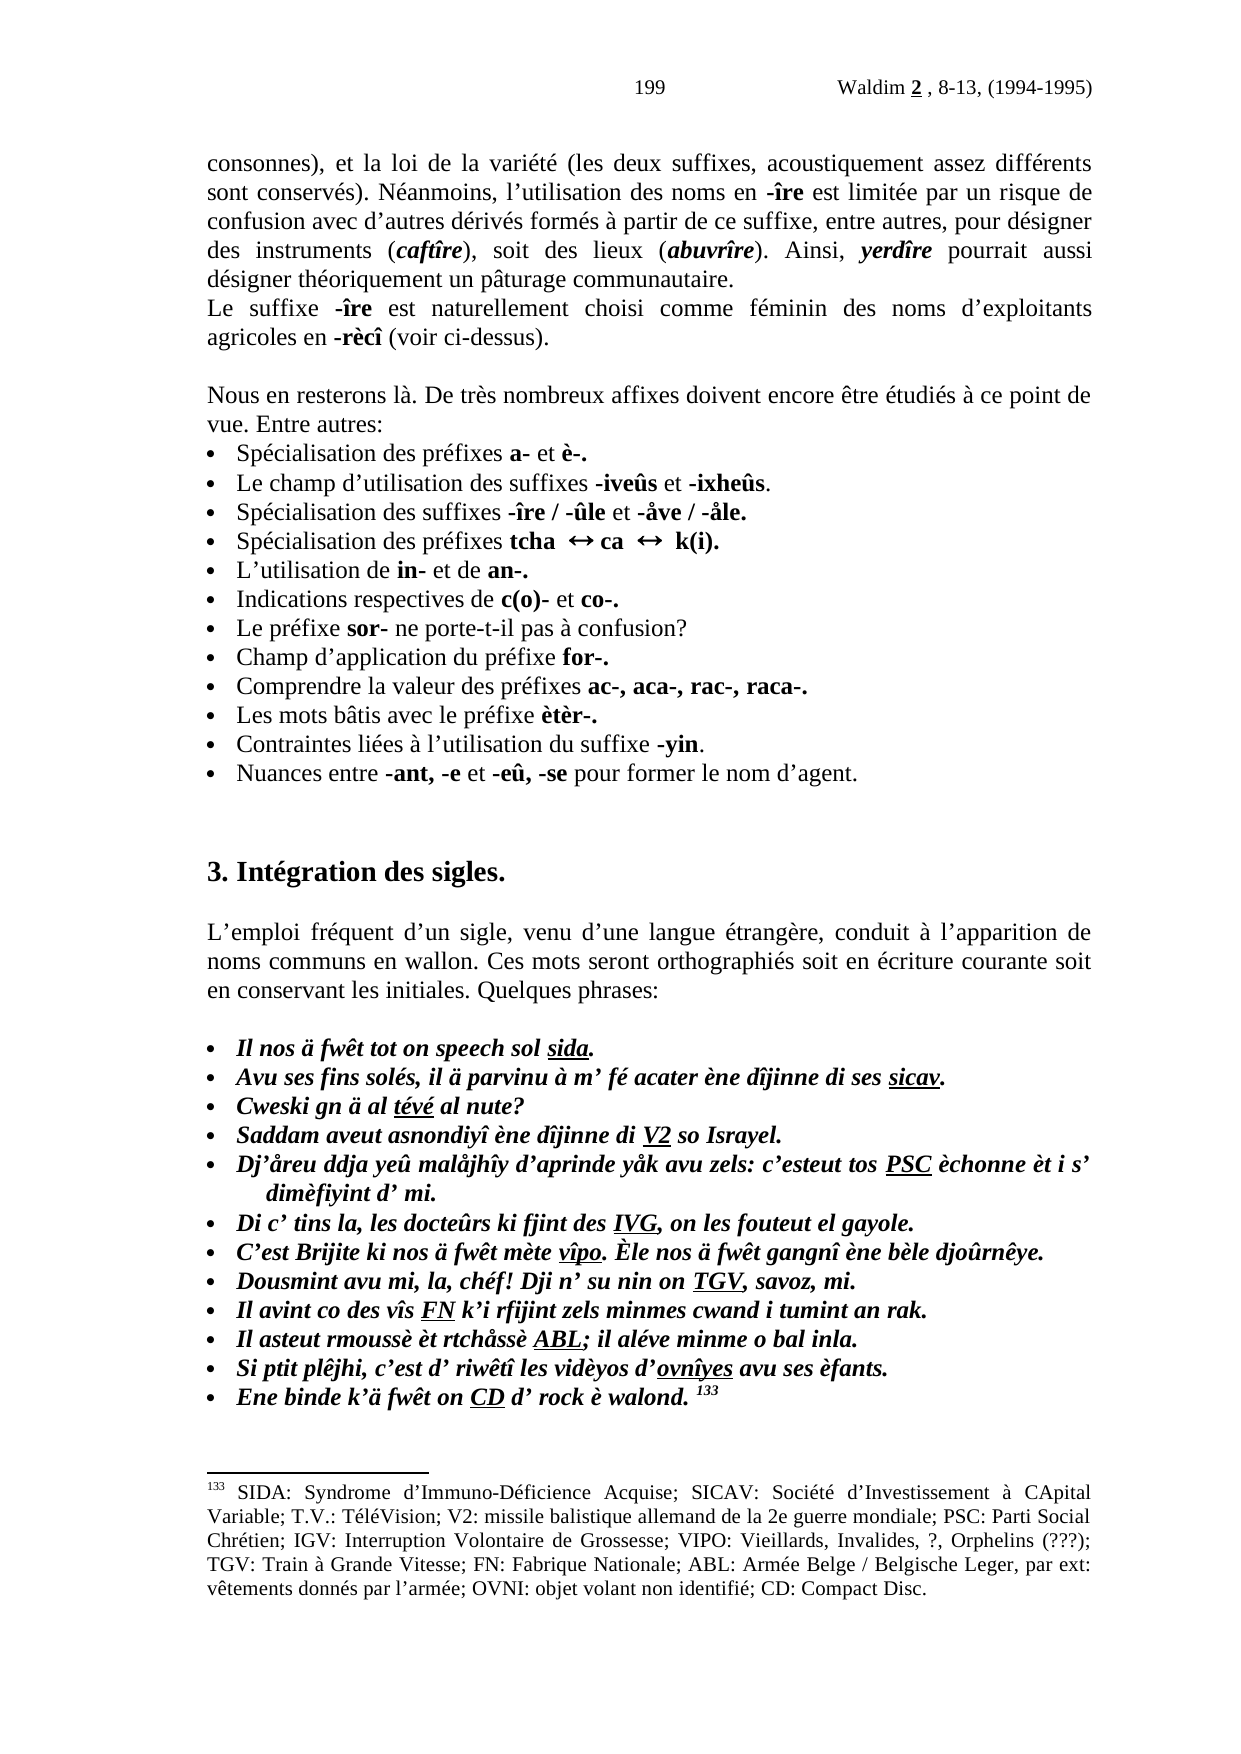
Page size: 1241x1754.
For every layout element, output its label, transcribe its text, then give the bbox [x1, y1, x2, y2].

list Spécialisation des préfixes a- et è-. [207, 438, 1092, 467]
list SIDA: Syndrome d’Immuno-Déficience Acquise; SICAV: Société d’Investissement à CApital Variable; T.V.: TéléVision; V2: missile balistique allemand de la 2e guerre mondiale; PSC: Parti Social Chrétien; IGV: Interruption Volontaire de Grossesse; VIPO: Vieillards, Invalides, ?, Orphelins (???); TGV: Train à Grande Vitesse; FN: Fabrique Nationale; ABL: Armée Belge / Belgische Leger, par ext: vêtements donnés par l’armée; OVNI: objet volant non identifié; CD: Compact Disc. [207, 1479, 1092, 1600]
list Le préfixe sor- ne porte-t-il pas à confusion? [207, 613, 1092, 642]
list Comprendre la valeur des préfixes ac-, aca-, rac-, raca-. [207, 671, 1092, 700]
list C’est Brijite ki nos ä fwêt mète vîpo. Èle nos ä fwêt gangnî ène bèle djoûrnêye. [207, 1236, 1092, 1266]
list Di c’ tins la, les docteûrs ki fjint des IVG, on les fouteut el gayole. [207, 1207, 1092, 1236]
text L’emploi fréquent d’un sigle, venu d’une langue étrangère, conduit à l’apparition de noms communs en wallon. Ces mots seront orthographiés soit en écriture courante soit en conservant les initiales. Quelques phrases: [207, 917, 1092, 1004]
list Spécialisation des suffixes -îre / -ûle et -åve / -åle. [207, 496, 1092, 526]
list Si ptit plêjhi, c’est d’ riwêtî les vidèyos d’ovnîyes avu ses èfants. [207, 1353, 1092, 1382]
text Nous en resterons là. De très nombreux affixes doivent encore être étudiés à ce point de vue. Entre autres: [207, 380, 1092, 438]
list Spécialisation des préfixes tcha « ca « k(i). [207, 526, 1092, 554]
list Indications respectives de c(o)- et co-. [207, 584, 1092, 613]
list Les mots bâtis avec le préfixe ètèr-. [207, 700, 1092, 729]
list Il nos ä fwêt tot on speech sol sida. [207, 1033, 1092, 1062]
text 3. Intégration des sigles. [207, 854, 1092, 888]
list Contraintes liées à l’utilisation du suffixe -yin. [207, 729, 1092, 758]
list Avu ses fins solés, il ä parvinu à m’ fé acater ène dîjinne di ses sicav. [207, 1062, 1092, 1091]
text consonnes), et la loi de la variété (les deux suffixes, acoustiquement assez différents sont conservés). Néanmoins, l’utilisation des noms en -îre est limitée par un risque de confusion avec d’autres dérivés formés à partir de ce suffixe, entre autres, pour désigner des instruments (caftîre), soit des lieux (abuvrîre). Ainsi, yerdîre pourrait aussi désigner théoriquement un pâturage communautaire. [207, 148, 1092, 293]
list Dj’åreu ddja yeû malåjhîy d’aprinde yåk avu zels: c’esteut tos PSC èchonne èt i s’ dimèfiyint d’ mi. [207, 1149, 1092, 1207]
text Le suffixe -îre est naturellement choisi comme féminin des noms d’exploitants agricoles en -rècî (voir ci-dessus). [207, 293, 1092, 351]
list Champ d’application du préfixe for-. [207, 642, 1092, 671]
list Le champ d’utilisation des suffixes -iveûs et -ixheûs. [207, 467, 1092, 496]
list Ene binde k’ä fwêt on CD d’ rock è walond. [207, 1382, 1092, 1411]
list Nuances entre -ant, -e et -eû, -se pour former le nom d’agent. [207, 758, 1092, 787]
list Saddam aveut asnondiyî ène dîjinne di V2 so Israyel. [207, 1120, 1092, 1149]
list Il avint co des vîs FN k’i rfijint zels minmes cwand i tumint an rak. [207, 1294, 1092, 1324]
list Cweski gn ä al tévé al nute? [207, 1091, 1092, 1120]
list Il asteut rmoussè èt rtchåssè ABL; il aléve minme o bal inla. [207, 1324, 1092, 1353]
list L’utilisation de in- et de an-. [207, 554, 1092, 584]
list Dousmint avu mi, la, chéf! Dji n’ su nin on TGV, savoz, mi. [207, 1266, 1092, 1294]
